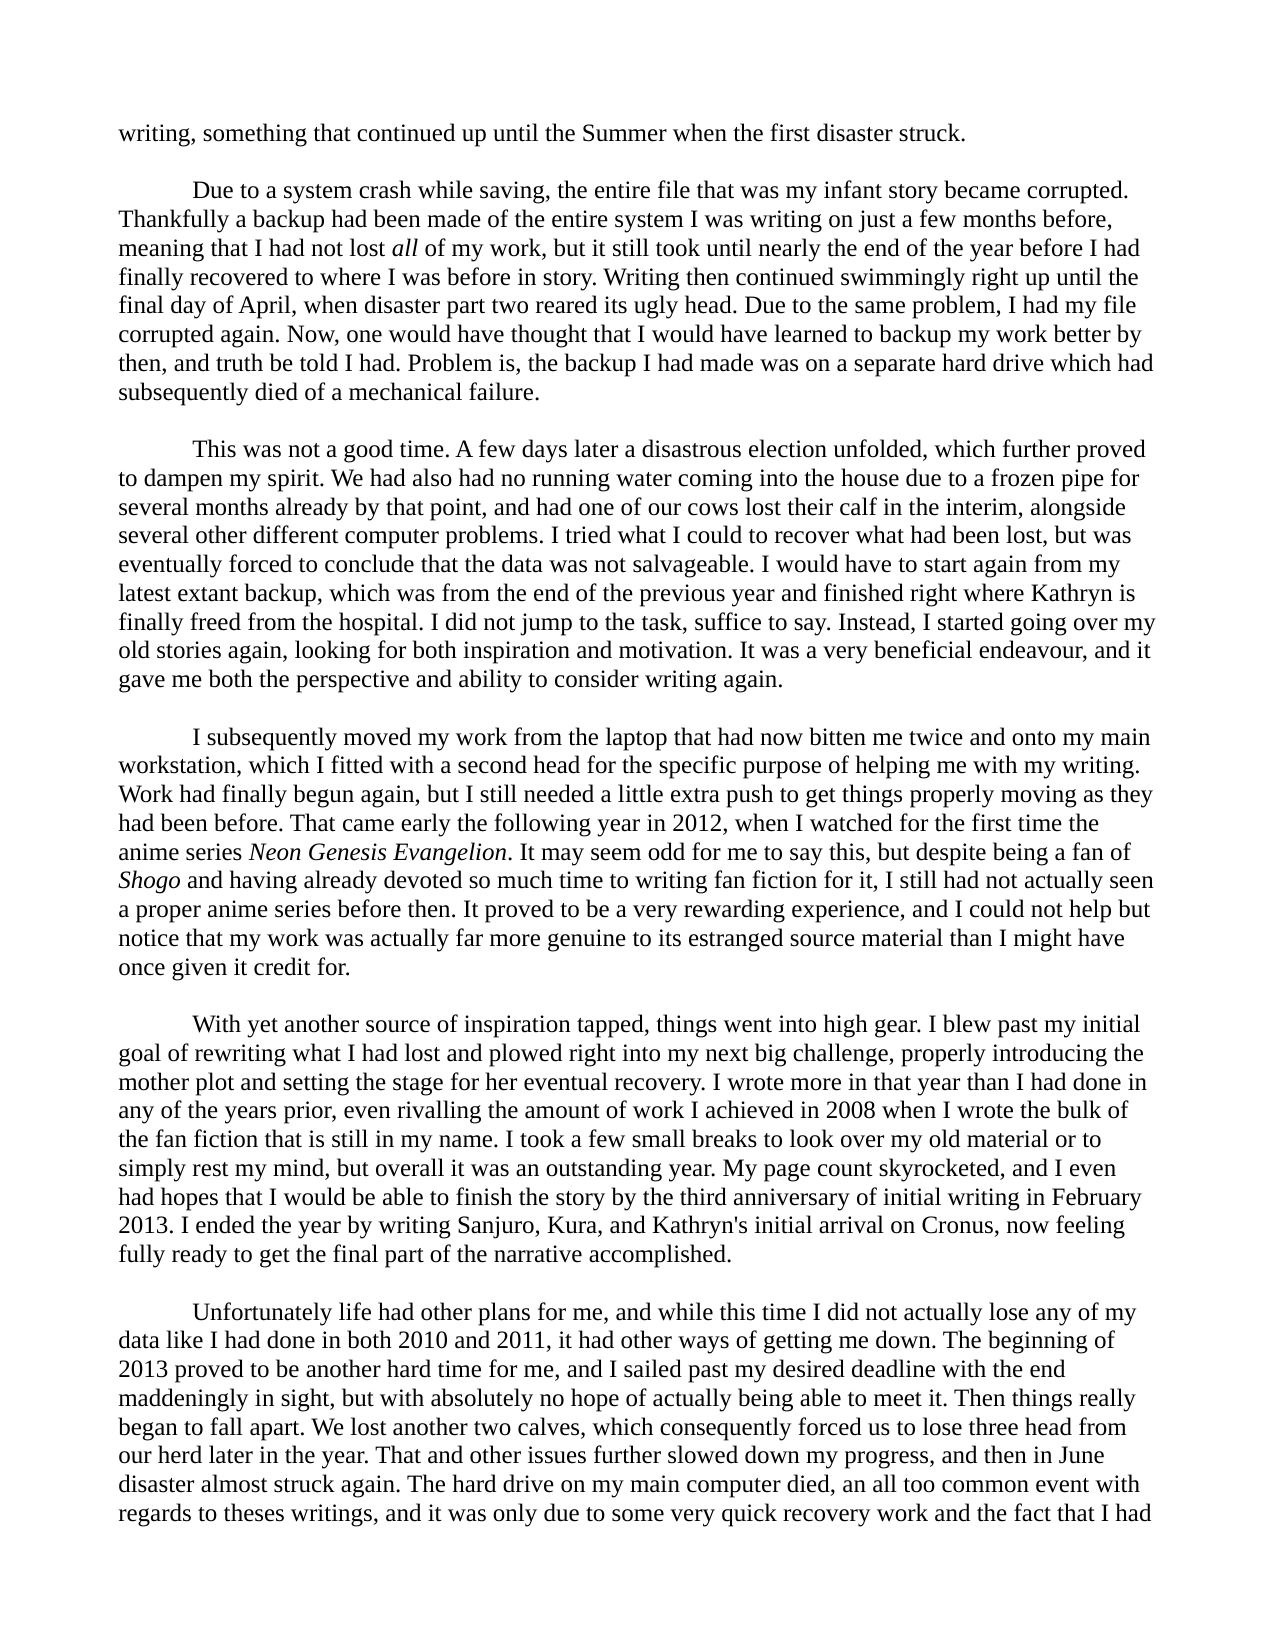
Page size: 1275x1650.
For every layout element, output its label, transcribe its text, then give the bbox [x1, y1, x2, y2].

text This was not a good time. A few days later a disastrous election unfolded, which further proved to dampen my spirit. We had also had no running water coming into the house due to a frozen pipe for several months already by that point, and had one of our cows lost their calf in the interim, alongside several other different computer problems. I tried what I could to recover what had been lost, but was eventually forced to conclude that the data was not salvageable. I would have to start again from my latest extant backup, which was from the end of the previous year and finished right where Kathryn is finally freed from the hospital. I did not jump to the task, suffice to say. Instead, I started going over my old stories again, looking for both inspiration and motivation. It was a very beneficial endeavour, and it gave me both the perspective and ability to consider writing again. [118, 434, 1157, 693]
text I subsequently moved my work from the laptop that had now bitten me twice and onto my main workstation, which I fitted with a second head for the specific purpose of helping me with my writing. Work had finally begun again, but I still needed a little extra push to get things properly moving as they had been before. That came early the following year in 2012, when I watched for the first time the anime series Neon Genesis Evangelion. It may seem odd for me to say this, but despite being a fan of Shogo and having already devoted so much time to writing fan fiction for it, I still had not actually seen a proper anime series before then. It proved to be a very rewarding experience, and I could not help but notice that my work was actually far more genuine to its estranged source material than I might have once given it credit for. [118, 722, 1157, 981]
text With yet another source of inspiration tapped, things went into high gear. I blew past my initial goal of rewriting what I had lost and plowed right into my next big challenge, properly introducing the mother plot and setting the stage for her eventual recovery. I wrote more in that year than I had done in any of the years prior, even rivalling the amount of work I achieved in 2008 when I wrote the bulk of the fan fiction that is still in my name. I took a few small breaks to look over my old material or to simply rest my mind, but overall it was an outstanding year. My page count skyrocketed, and I even had hopes that I would be able to finish the story by the third anniversary of initial writing in February 2013. I ended the year by writing Sanjuro, Kura, and Kathryn's initial arrival on Cronus, now feeling fully ready to get the final part of the narrative accomplished. [118, 1009, 1157, 1268]
text Due to a system crash while saving, the entire file that was my infant story became corrupted. Thankfully a backup had been made of the entire system I was writing on just a few months before, meaning that I had not lost all of my work, but it still took until nearly the end of the year before I had finally recovered to where I was before in story. Writing then continued swimmingly right up until the final day of April, when disaster part two reared its ugly head. Due to the same problem, I had my file corrupted again. Now, one would have thought that I would have learned to backup my work better by then, and truth be told I had. Problem is, the backup I had made was on a separate hard drive which had subsequently died of a mechanical failure. [118, 176, 1157, 406]
text Unfortunately life had other plans for me, and while this time I did not actually lose any of my data like I had done in both 2010 and 2011, it had other ways of getting me down. The beginning of 2013 proved to be another hard time for me, and I sailed past my desired deadline with the end maddeningly in sight, but with absolutely no hope of actually being able to meet it. Then things really began to fall apart. We lost another two calves, which consequently forced us to lose three head from our herd later in the year. That and other issues further slowed down my progress, and then in June disaster almost struck again. The hard drive on my main computer died, an all too common event with regards to theses writings, and it was only due to some very quick recovery work and the fact that I had [118, 1297, 1157, 1527]
text writing, something that continued up until the Summer when the first disaster struck. [118, 118, 1157, 147]
